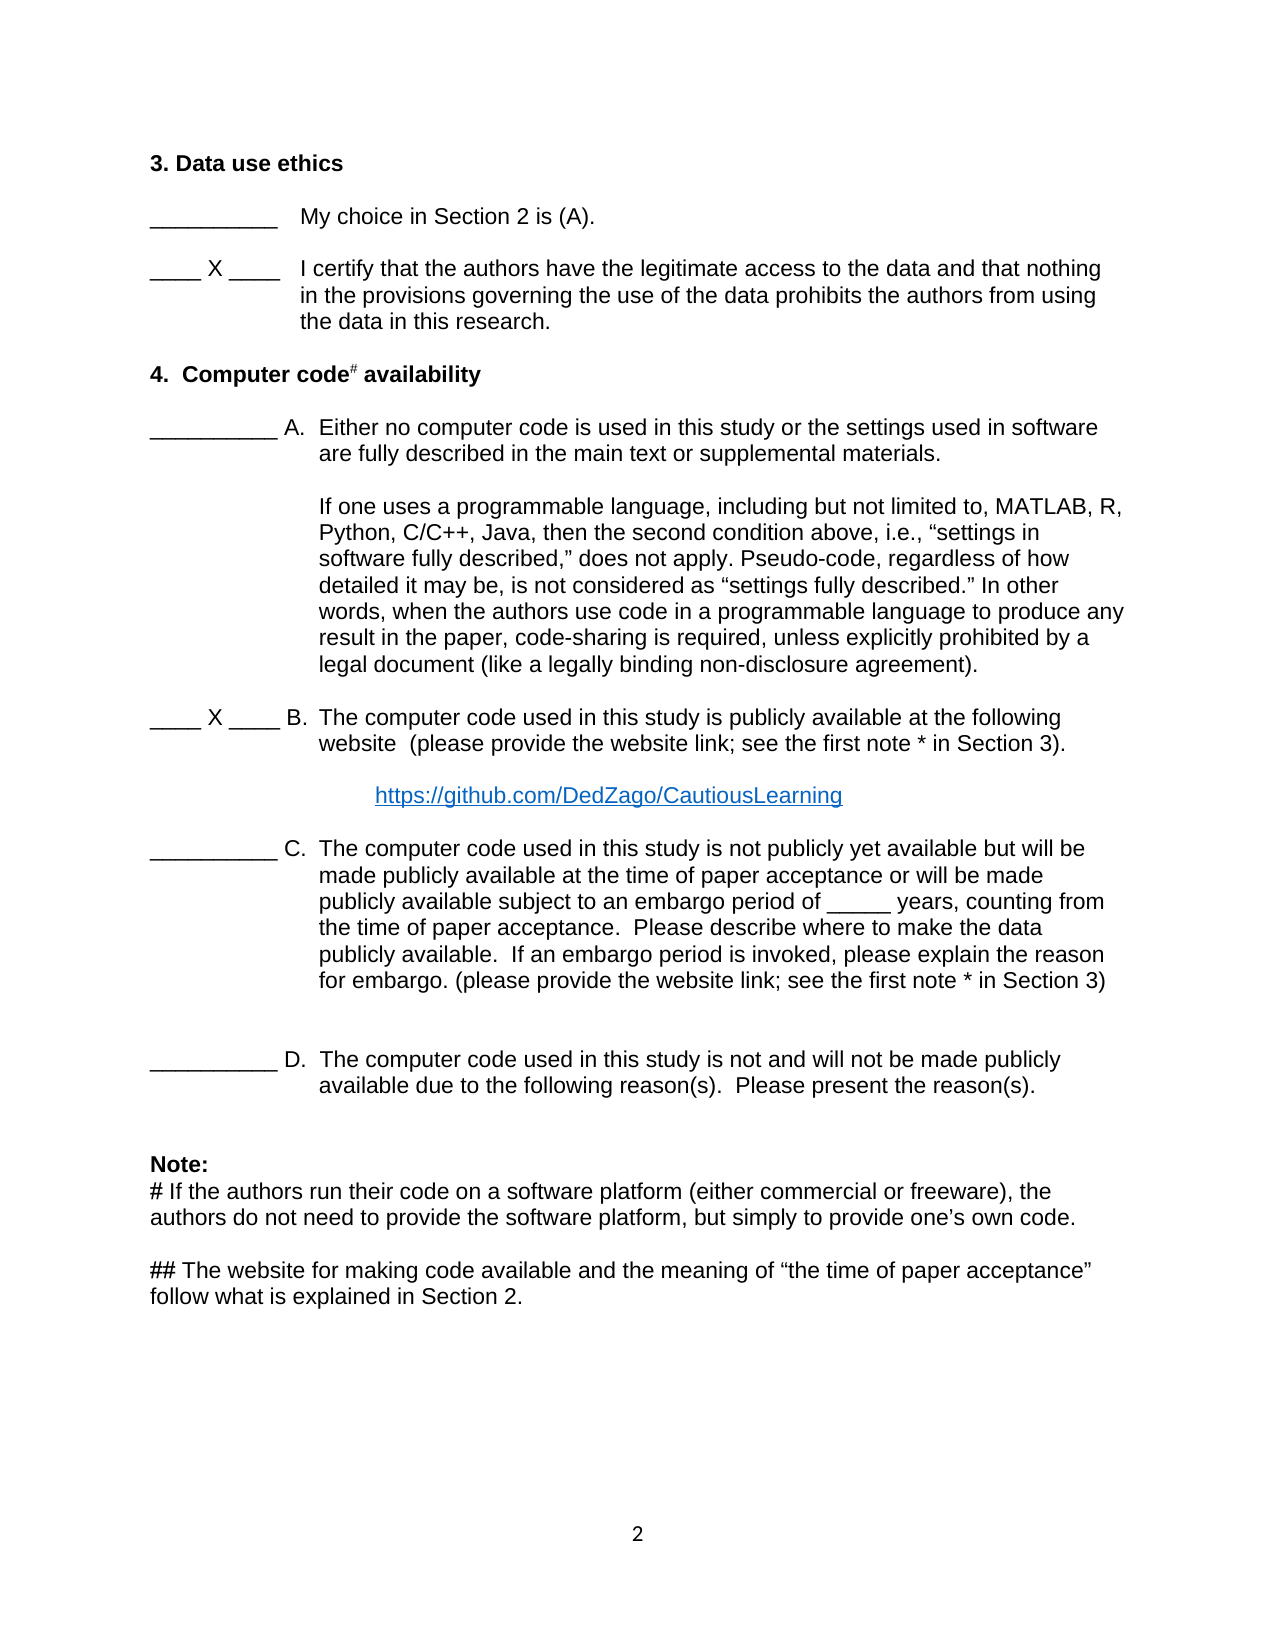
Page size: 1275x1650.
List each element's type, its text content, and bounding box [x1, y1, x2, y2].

text __________ D. The computer code used in this study is not and will not be made publicly available due to the following reason(s). Please present the reason(s). [150, 1046, 1125, 1099]
text Note: [150, 1151, 1125, 1178]
text  If the authors run their code on a software platform (either commercial or freeware), the authors do not need to provide the software platform, but simply to provide one’s own code. [150, 1178, 1125, 1231]
text ____ X ____ B. The computer code used in this study is publicly available at the following website (please provide the website link; see the first note * in Section 3). [150, 703, 1125, 756]
text ____ X ____ I certify that the authors have the legitimate access to the data and that nothing in the provisions governing the use of the data prohibits the authors from using the data in this research. [150, 255, 1125, 334]
text 3. Data use ethics [150, 150, 1125, 176]
text https://github.com/DedZago/CautiousLearning [150, 782, 1125, 809]
text __________ A. Either no computer code is used in this study or the settings used in software are fully described in the main text or supplemental materials. If one uses a programmable language, including but not limited to, MATLAB, R, Python, C/C++, Java, then the second condition above, i.e., “settings in software fully described,” does not apply. Pseudo-code, regardless of how detailed it may be, is not considered as “settings fully described.” In other words, when the authors use code in a programmable language to produce any result in the paper, code-sharing is required, unless explicitly prohibited by a legal document (like a legally binding non-disclosure agreement). [150, 413, 1125, 677]
text __________ My choice in Section 2 is (A). [150, 203, 1125, 229]
text __________ C. The computer code used in this study is not publicly yet available but will be made publicly available at the time of paper acceptance or will be made publicly available subject to an embargo period of _____ years, counting from the time of paper acceptance. Please describe where to make the data publicly available. If an embargo period is invoked, please explain the reason for embargo. (please provide the website link; see the first note * in Section 3) [150, 835, 1125, 993]
text 4. Computer code# availability [150, 361, 1125, 387]
text  The website for making code available and the meaning of “the time of paper acceptance” follow what is explained in Section 2. [150, 1257, 1125, 1309]
